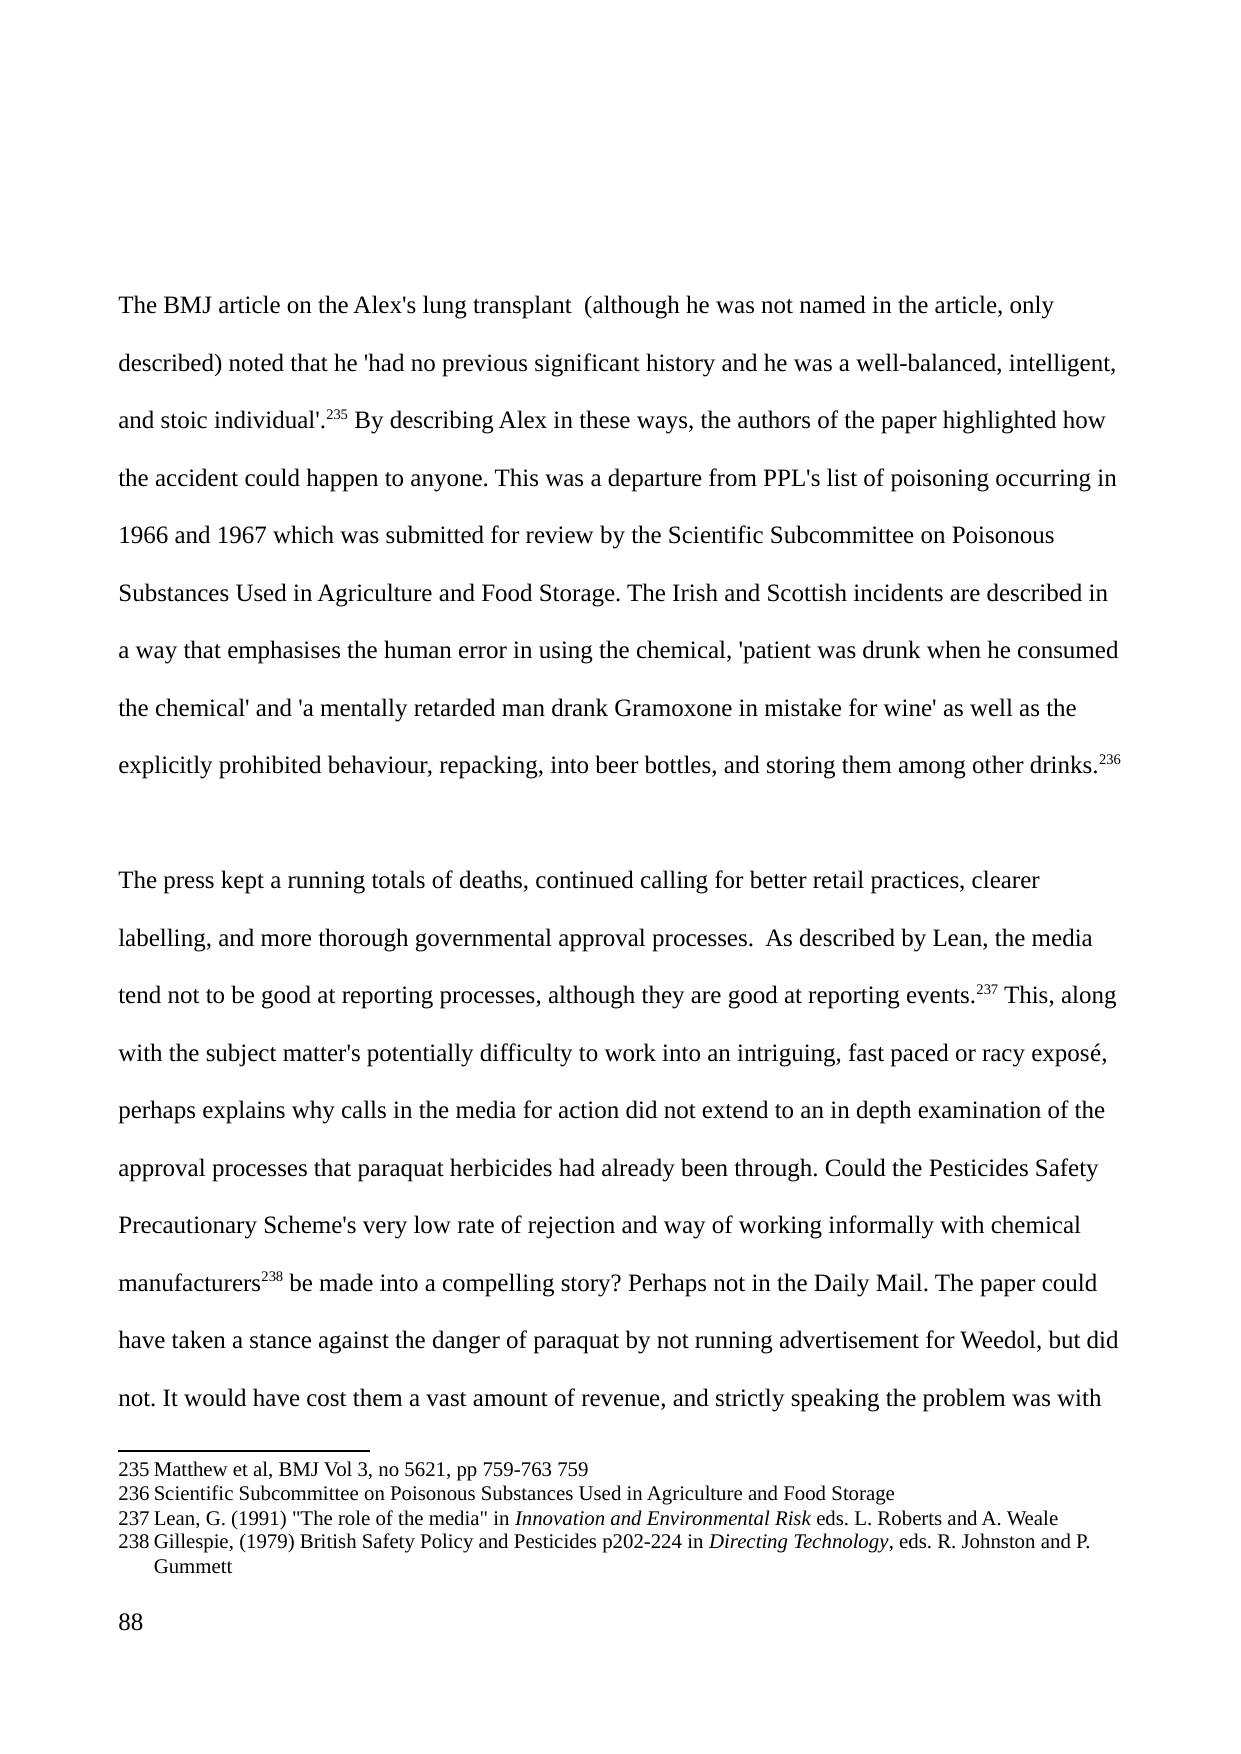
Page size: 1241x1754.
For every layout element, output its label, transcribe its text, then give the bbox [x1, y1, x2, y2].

text Lean, G. (1991) "The role of the media" in Innovation and Environmental Risk eds. L. Roberts and A. Weale [118, 1505, 1122, 1529]
text The BMJ article on the Alex's lung transplant (although he was not named in the article, only described) noted that he 'had no previous significant history and he was a well-balanced, intelligent, and stoic individual'. By describing Alex in these ways, the authors of the paper highlighted how the accident could happen to anyone. This was a departure from PPL's list of poisoning occurring in 1966 and 1967 which was submitted for review by the Scientific Subcommittee on Poisonous Substances Used in Agriculture and Food Storage. The Irish and Scottish incidents are described in a way that emphasises the human error in using the chemical, 'patient was drunk when he consumed the chemical' and 'a mentally retarded man drank Gramoxone in mistake for wine' as well as the explicitly prohibited behaviour, repacking, into beer bottles, and storing them among other drinks. [118, 291, 1122, 779]
text The press kept a running totals of deaths, continued calling for better retail practices, clearer labelling, and more thorough governmental approval processes. As described by Lean, the media tend not to be good at reporting processes, although they are good at reporting events. This, along with the subject matter's potentially difficulty to work into an intriguing, fast paced or racy exposé, perhaps explains why calls in the media for action did not extend to an in depth examination of the approval processes that paraquat herbicides had already been through. Could the Pesticides Safety Precautionary Scheme's very low rate of rejection and way of working informally with chemical manufacturers be made into a compelling story? Perhaps not in the Daily Mail. The paper could have taken a stance against the danger of paraquat by not running advertisement for Weedol, but did not. It would have cost them a vast amount of revenue, and strictly speaking the problem was with [118, 866, 1122, 1412]
text Gillespie, (1979) British Safety Policy and Pesticides p202-224 in Directing Technology, eds. R. Johnston and P. Gummett [118, 1529, 1122, 1578]
text Matthew et al, BMJ Vol 3, no 5621, pp 759-763 759 [118, 1457, 1122, 1481]
text Scientific Subcommittee on Poisonous Substances Used in Agriculture and Food Storage [118, 1481, 1122, 1505]
